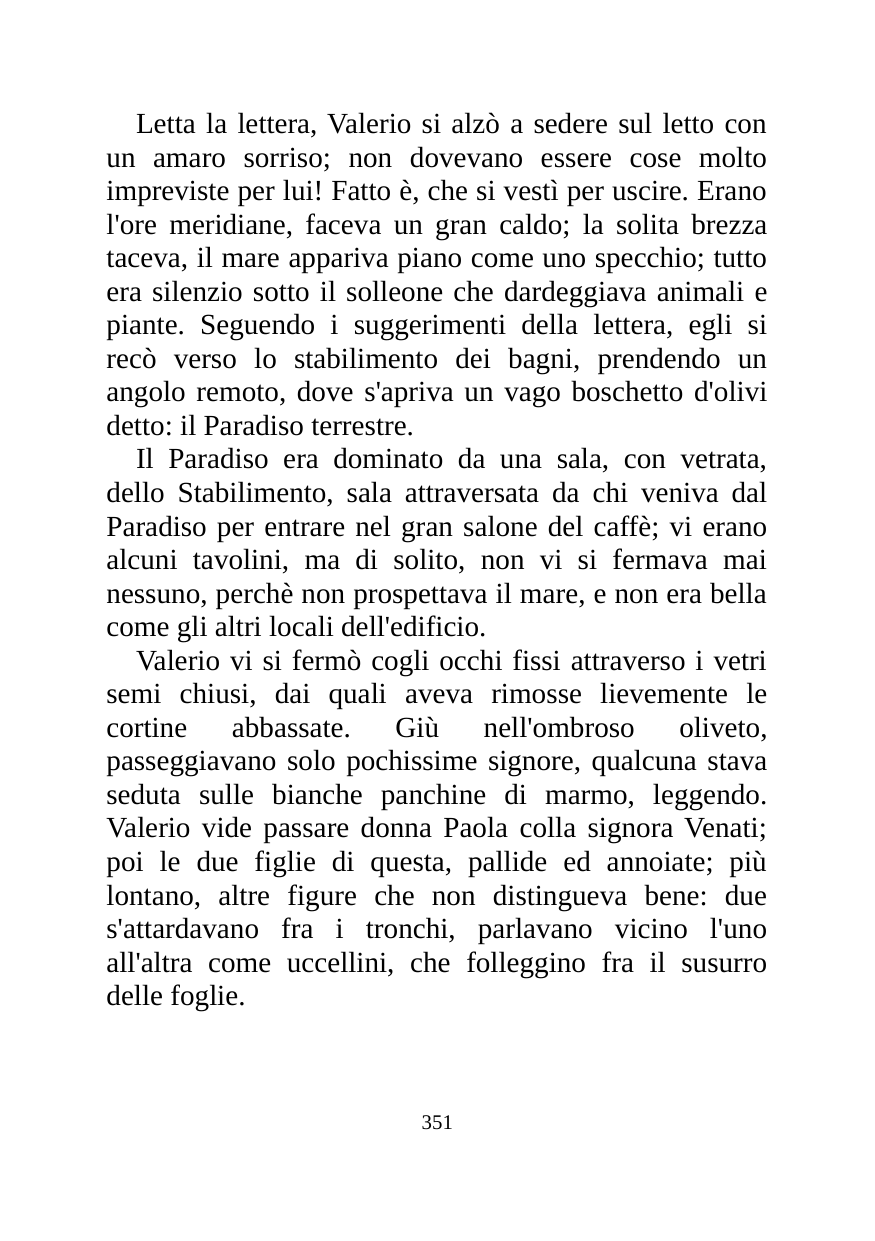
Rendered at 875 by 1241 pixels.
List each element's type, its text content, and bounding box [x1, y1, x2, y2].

text Il Paradiso era dominato da una sala, con vetrata, dello Stabilimento, sala attraversata da chi veniva dal Paradiso per entrare nel gran salone del caffè; vi erano alcuni tavolini, ma di solito, non vi si fermava mai nessuno, perchè non prospettava il mare, e non era bella come gli altri locali dell'edificio. [106, 442, 768, 643]
text Letta la lettera, Valerio si alzò a sedere sul letto con un amaro sorriso; non dovevano essere cose molto impreviste per lui! Fatto è, che si vestì per uscire. Erano l'ore meridiane, faceva un gran caldo; la solita brezza taceva, il mare appariva piano come uno specchio; tutto era silenzio sotto il solleone che dardeggiava animali e piante. Seguendo i suggerimenti della lettera, egli si recò verso lo stabilimento dei bagni, prendendo un angolo remoto, dove s'apriva un vago boschetto d'olivi detto: il Paradiso terrestre. [106, 106, 768, 442]
text Valerio vi si fermò cogli occhi fissi attraverso i vetri semi chiusi, dai quali aveva rimosse lievemente le cortine abbassate. Giù nell'ombroso oliveto, passeggiavano solo pochissime signore, qualcuna stava seduta sulle bianche panchine di marmo, leggendo. Valerio vide passare donna Paola colla signora Venati; poi le due figlie di questa, pallide ed annoiate; più lontano, altre figure che non distingueva bene: due s'attardavano fra i tronchi, parlavano vicino l'uno all'altra come uccellini, che folleggino fra il susurro delle foglie. [106, 643, 768, 1012]
